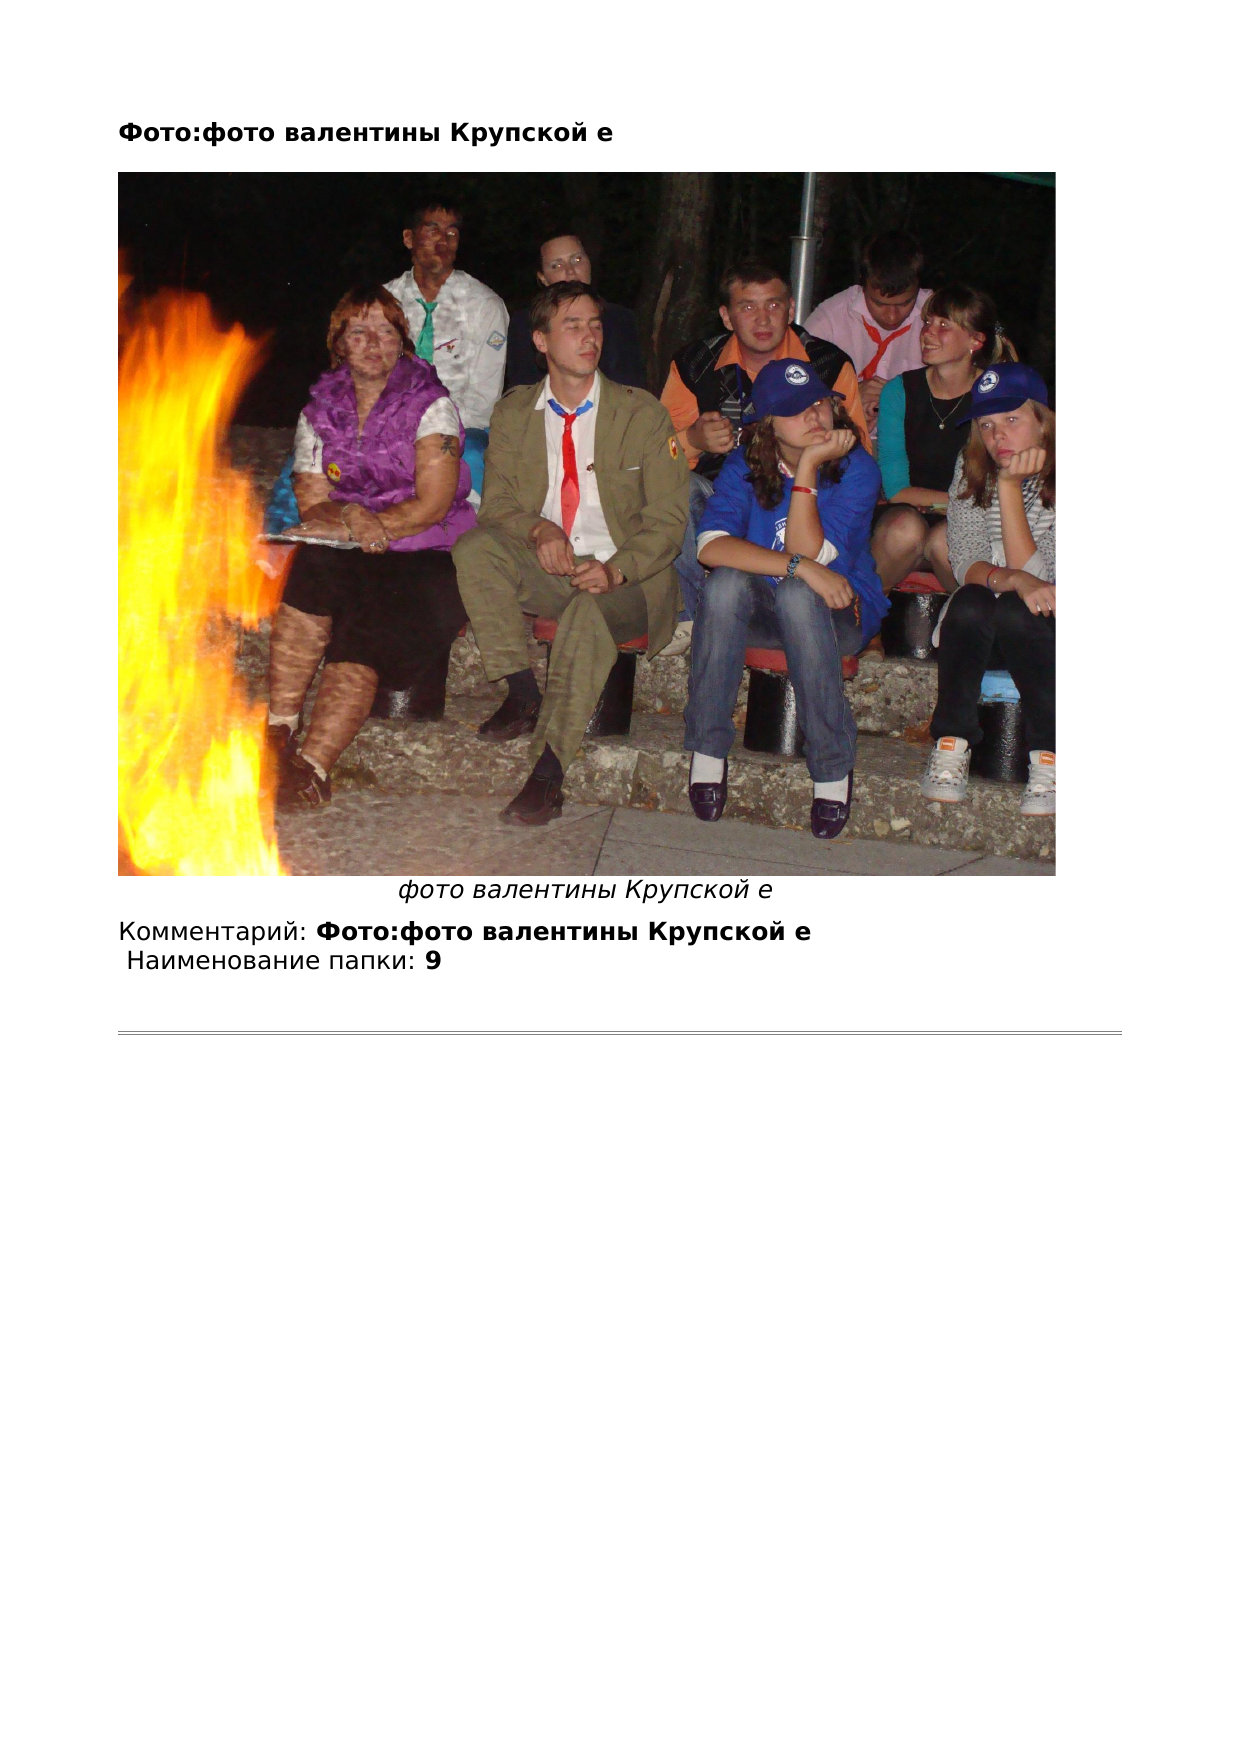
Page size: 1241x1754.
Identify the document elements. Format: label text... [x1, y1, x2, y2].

text фото валентины Крупской е [118, 876, 1056, 904]
picture [118, 172, 1056, 876]
subtitle Фото:фото валентины Крупской е [118, 118, 1122, 147]
text Комментарий: Фото:фото валентины Крупской е Наименование папки: 9 [118, 917, 1122, 1004]
